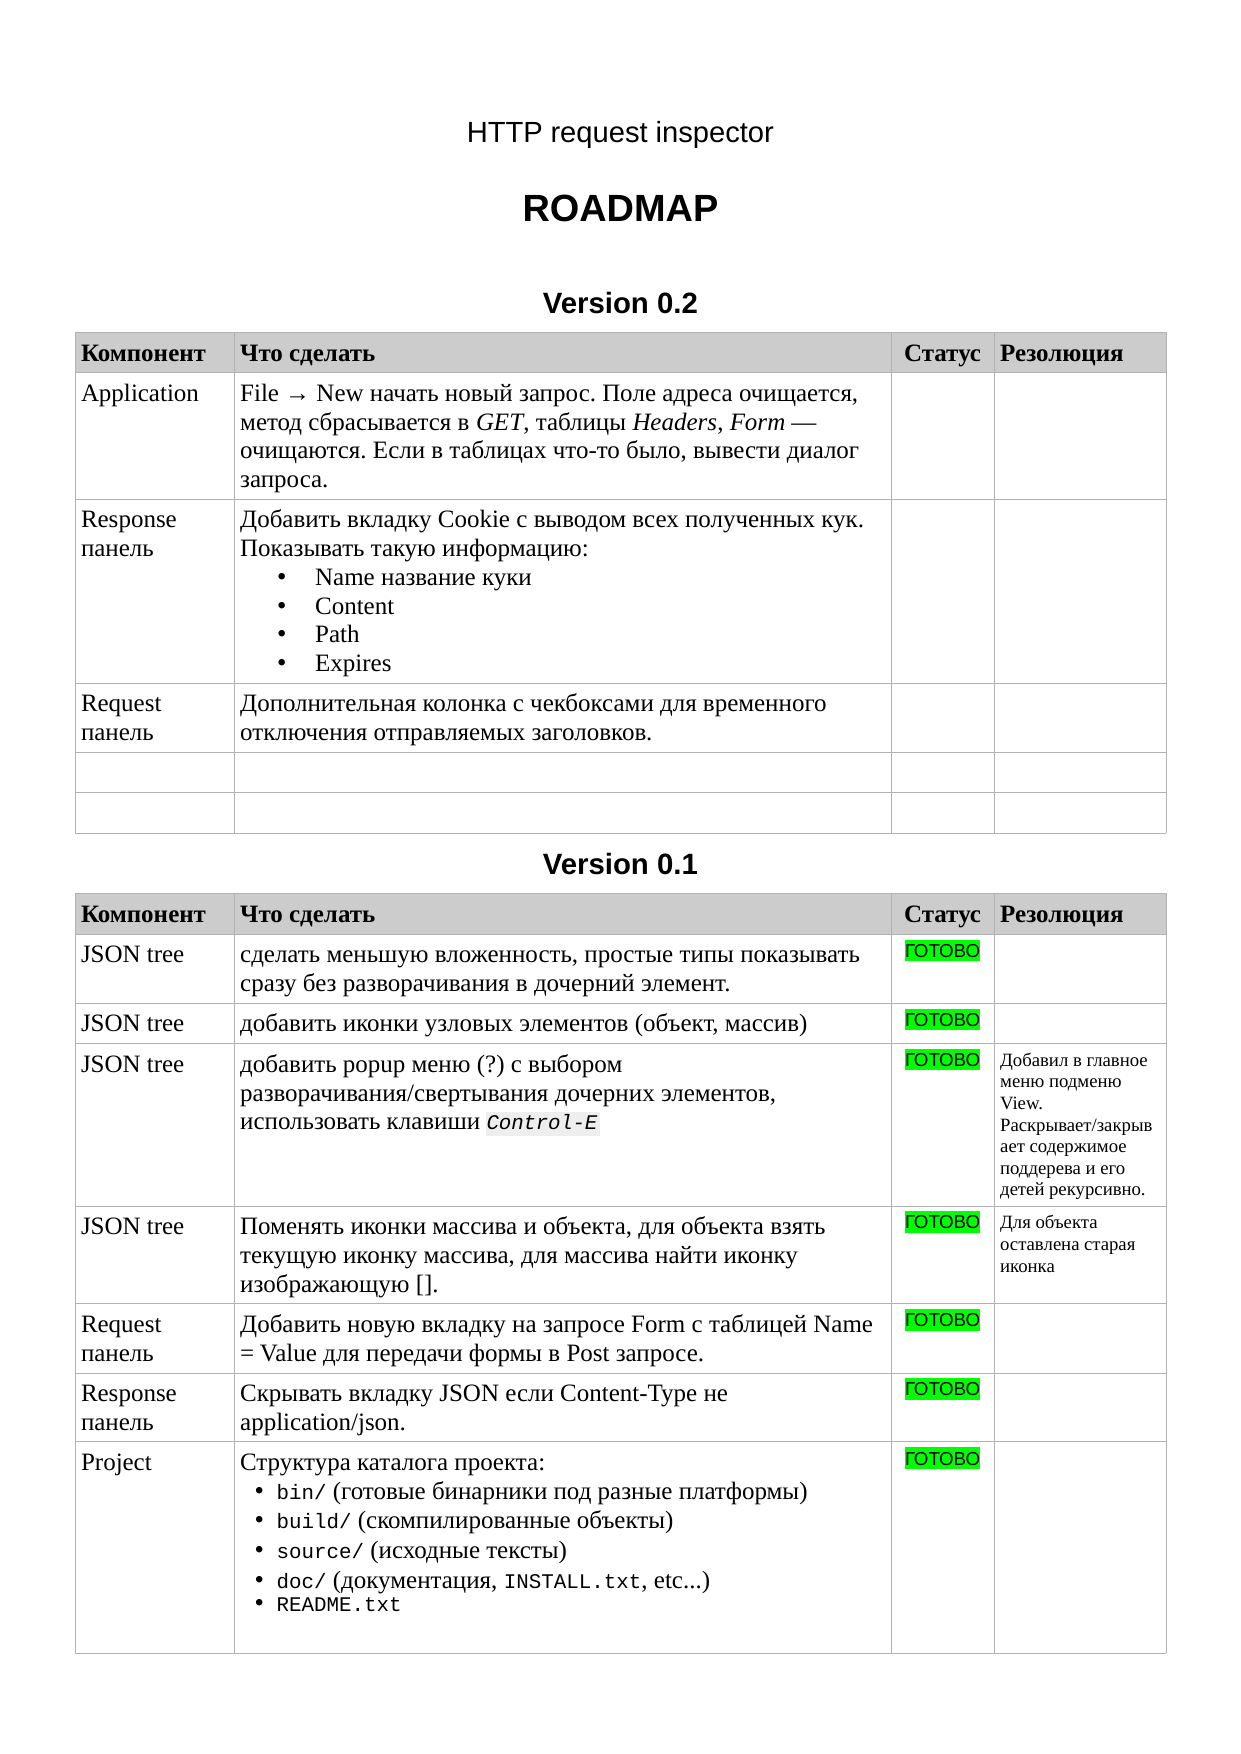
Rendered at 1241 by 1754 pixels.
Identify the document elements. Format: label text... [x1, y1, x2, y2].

table_cell [995, 1304, 1166, 1372]
table_cell Request панель [76, 1304, 234, 1372]
table_cell готово [892, 935, 994, 1003]
table_cell [235, 753, 891, 792]
table_cell Project [76, 1442, 234, 1652]
table_cell [892, 373, 994, 499]
table_cell готово [892, 1044, 994, 1206]
table_cell Для объекта оставлена старая иконка [995, 1207, 1166, 1303]
table_header Что сделать [235, 333, 891, 372]
table_cell Скрывать вкладку JSON если Content-Type не application/json. [235, 1374, 891, 1441]
table_cell [995, 793, 1166, 832]
table_header Резолюция [995, 894, 1166, 934]
table_cell [892, 753, 994, 792]
table_header Компонент [76, 894, 234, 934]
table_cell JSON tree [76, 935, 234, 1003]
table_cell File → New начать новый запрос. Поле адреса очищается, метод сбрасывается в GET, таблицы Headers, Form — очищаются. Если в таблицах что-то было, вывести диалог запроса. [235, 373, 891, 499]
table_header Статус [892, 894, 994, 934]
table_cell Добавить новую вкладку на запросе Form с таблицей Name = Value для передачи формы в Post запросе. [235, 1304, 891, 1372]
table_cell [995, 1004, 1166, 1043]
table_cell ГОТОВО [892, 1304, 994, 1372]
table_cell [995, 373, 1166, 499]
table_cell [995, 684, 1166, 752]
subtitle ROADMAP [75, 186, 1166, 230]
table_cell Request панель [76, 684, 234, 752]
table_cell готово [892, 1207, 994, 1303]
table_cell JSON tree [76, 1044, 234, 1206]
table_cell [892, 500, 994, 683]
table_cell [995, 935, 1166, 1003]
table_cell Поменять иконки массива и объекта, для объекта взять текущую иконку массива, для массива найти иконку изображающую []. [235, 1207, 891, 1303]
table_cell Response панель [76, 500, 234, 683]
table_cell добавить иконки узловых элементов (объект, массив) [235, 1004, 891, 1043]
table_cell готово [892, 1374, 994, 1441]
table_cell Структура каталога проекта: bin/ (готовые бинарники под разные платформы) build/ (скомпилированные объекты) source/ (исходные тексты) doc/ (документация, INSTALL.txt, etc...) README.txt [235, 1442, 891, 1652]
table_cell Application [76, 373, 234, 499]
subtitle HTTP request inspector [75, 115, 1166, 148]
table_cell готово [892, 1442, 994, 1652]
table_header Резолюция [995, 333, 1166, 372]
table_cell добавить popup меню (?) с выбором разворачивания/свертывания дочерних элементов, использовать клавиши Control-E [235, 1044, 891, 1206]
table_cell Дополнительная колонка с чекбоксами для временного отключения отправляемых заголовков. [235, 684, 891, 752]
table_cell JSON tree [76, 1004, 234, 1043]
table_cell [995, 1374, 1166, 1441]
subtitle Version 0.1 [75, 847, 1166, 881]
table_cell [892, 793, 994, 832]
subtitle Version 0.2 [75, 286, 1166, 319]
table_header Что сделать [235, 894, 891, 934]
table_cell [76, 793, 234, 832]
table_cell Добавил в главное меню подменю View. Раскрывает/закрывает содержимое поддерева и его детей рекурсивно. [995, 1044, 1166, 1206]
table_cell Добавить вкладку Cookie с выводом всех полученных кук. Показывать такую информацию: Name название куки Content Path Expires [235, 500, 891, 683]
table_header Статус [892, 333, 994, 372]
table_cell Response панель [76, 1374, 234, 1441]
table_cell JSON tree [76, 1207, 234, 1303]
table_cell сделать меньшую вложенность, простые типы показывать сразу без разворачивания в дочерний элемент. [235, 935, 891, 1003]
table_cell готово [892, 1004, 994, 1043]
table_cell [235, 793, 891, 832]
table_cell [995, 1442, 1166, 1652]
table_cell [892, 684, 994, 752]
table_header Компонент [76, 333, 234, 372]
table_cell [76, 753, 234, 792]
table_cell [995, 753, 1166, 792]
table_cell [995, 500, 1166, 683]
